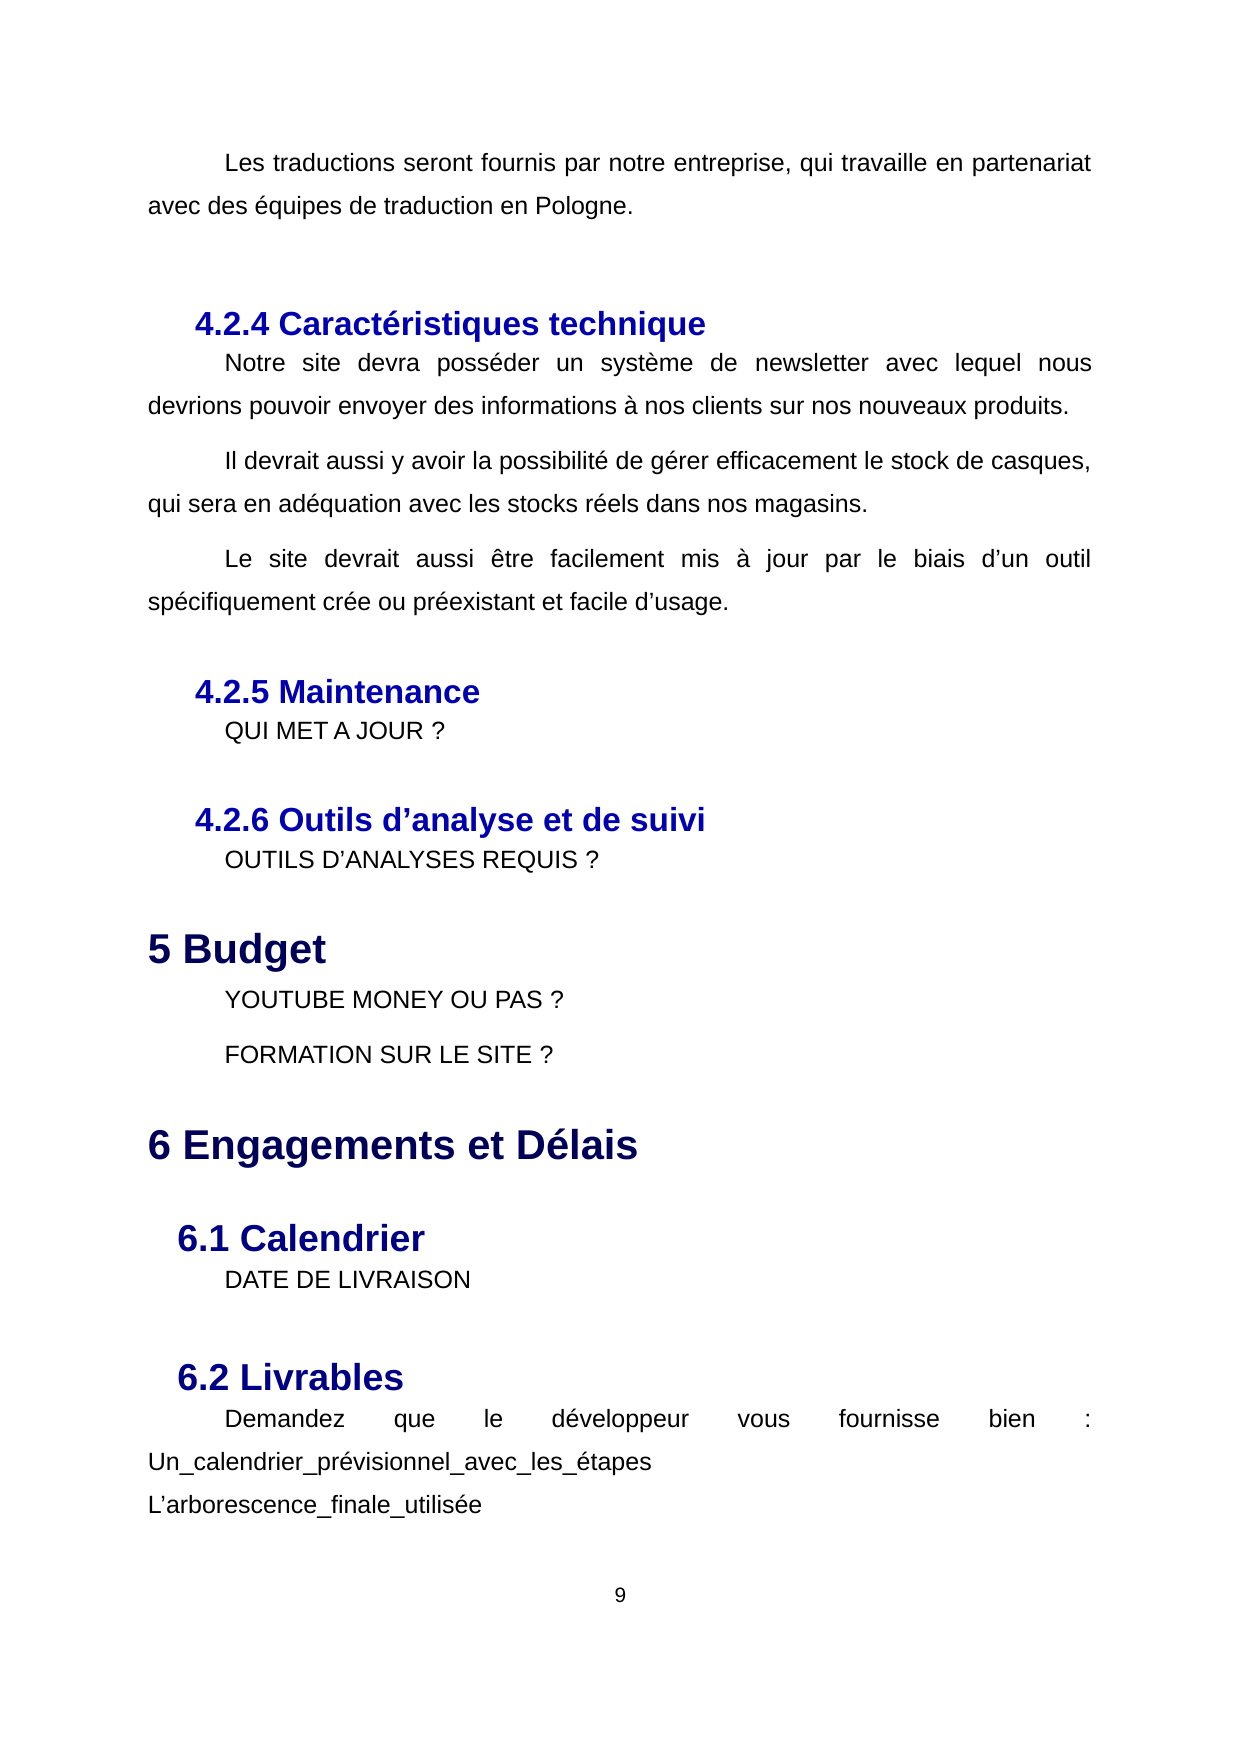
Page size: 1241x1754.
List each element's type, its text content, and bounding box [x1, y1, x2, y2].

text Notre site devra posséder un système de newsletter avec lequel nous devrions pouvoir envoyer des informations à nos clients sur nos nouveaux produits. [148, 348, 1093, 420]
text Les traductions seront fournis par notre entreprise, qui travaille en partenariat avec des équipes de traduction en Pologne. [148, 148, 1093, 219]
text OUTILS D’ANALYSES REQUIS ? [148, 845, 1093, 874]
text QUI MET A JOUR ? [148, 716, 1093, 745]
subtitle Livrables [148, 1355, 1093, 1398]
subtitle Budget [148, 925, 1093, 973]
subtitle Outils d’analyse et de suivi [148, 801, 1093, 839]
text FORMATION SUR LE SITE ? [148, 1040, 1093, 1069]
text Le site devrait aussi être facilement mis à jour par le biais d’un outil spécifiquement crée ou préexistant et facile d’usage. [148, 544, 1093, 616]
subtitle Engagements et Délais [148, 1120, 1093, 1168]
text Demandez que le développeur vous fournisse bien : Un_calendrier_prévisionnel_avec_les_étapes L’arborescence_finale_utilisée [148, 1404, 1093, 1519]
text Il devrait aussi y avoir la possibilité de gérer efficacement le stock de casques, qui sera en adéquation avec les stocks réels dans nos magasins. [148, 446, 1093, 518]
text DATE DE LIVRAISON [148, 1265, 1093, 1294]
subtitle Maintenance [148, 672, 1093, 710]
subtitle Caractéristiques technique [148, 304, 1093, 342]
text YOUTUBE MONEY OU PAS ? [148, 985, 1093, 1014]
subtitle Calendrier [148, 1216, 1093, 1259]
